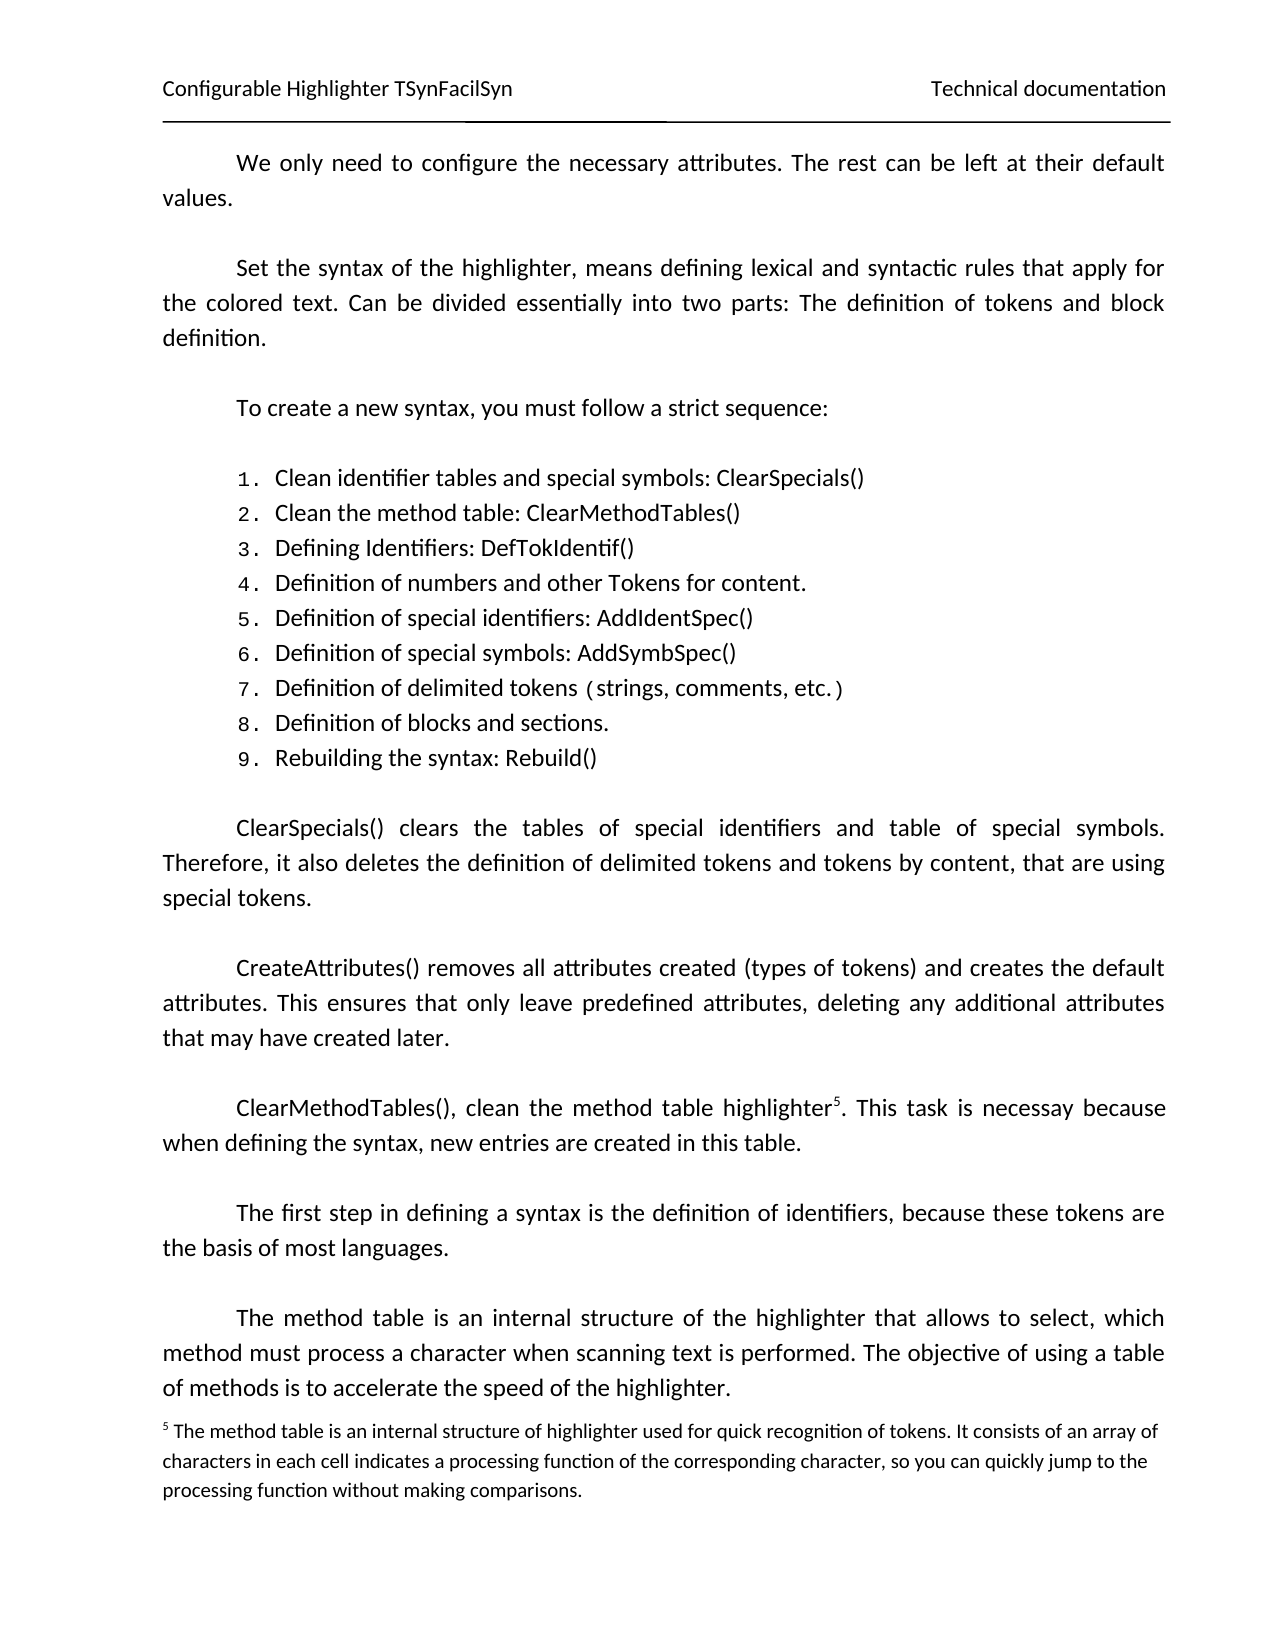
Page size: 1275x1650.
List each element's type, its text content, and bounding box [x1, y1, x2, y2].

text ClearMethodTables(), clean the method table highlighter. This task is necessay because when defining the syntax, new entries are created in this table. [162, 1093, 1167, 1158]
text We only need to configure the necessary attributes. The rest can be left at their default values. [162, 148, 1167, 213]
list Definition of numbers and other Tokens for content. [237, 568, 1167, 598]
list Definition of delimited tokens (strings, comments, etc.) [237, 673, 1167, 703]
text The method table is an internal structure of the highlighter that allows to select, which method must process a character when scanning text is performed. The objective of using a table of methods is to accelerate the speed of the highlighter. [162, 1303, 1167, 1403]
list Rebuilding the syntax: Rebuild() [237, 743, 1167, 773]
list Definition of special symbols: AddSymbSpec() [237, 638, 1167, 668]
text CreateAttributes() removes all attributes created (types of tokens) and creates the default attributes. This ensures that only leave predefined attributes, deleting any additional attributes that may have created later. [162, 953, 1167, 1053]
list Defining Identifiers: DefTokIdentif() [237, 533, 1167, 563]
text ClearSpecials() clears the tables of special identifiers and table of special symbols. Therefore, it also deletes the definition of delimited tokens and tokens by content, that are using special tokens. [162, 813, 1167, 913]
list Clean the method table: ClearMethodTables() [237, 498, 1167, 528]
list Definition of blocks and sections. [237, 708, 1167, 738]
text Set the syntax of the highlighter, means defining lexical and syntactic rules that apply for the colored text. Can be divided essentially into two parts: The definition of tokens and block definition. [162, 253, 1167, 353]
text The first step in defining a syntax is the definition of identifiers, because these tokens are the basis of most languages. [162, 1198, 1167, 1263]
list Definition of special identifiers: AddIdentSpec() [237, 603, 1167, 633]
list Clean identifier tables and special symbols: ClearSpecials() [237, 463, 1167, 493]
text To create a new syntax, you must follow a strict sequence: [162, 393, 1167, 423]
text The method table is an internal structure of highlighter used for quick recognition of tokens. It consists of an array of characters in each cell indicates a processing function of the corresponding character, so you can quickly jump to the processing function without making comparisons. [162, 1419, 1167, 1502]
